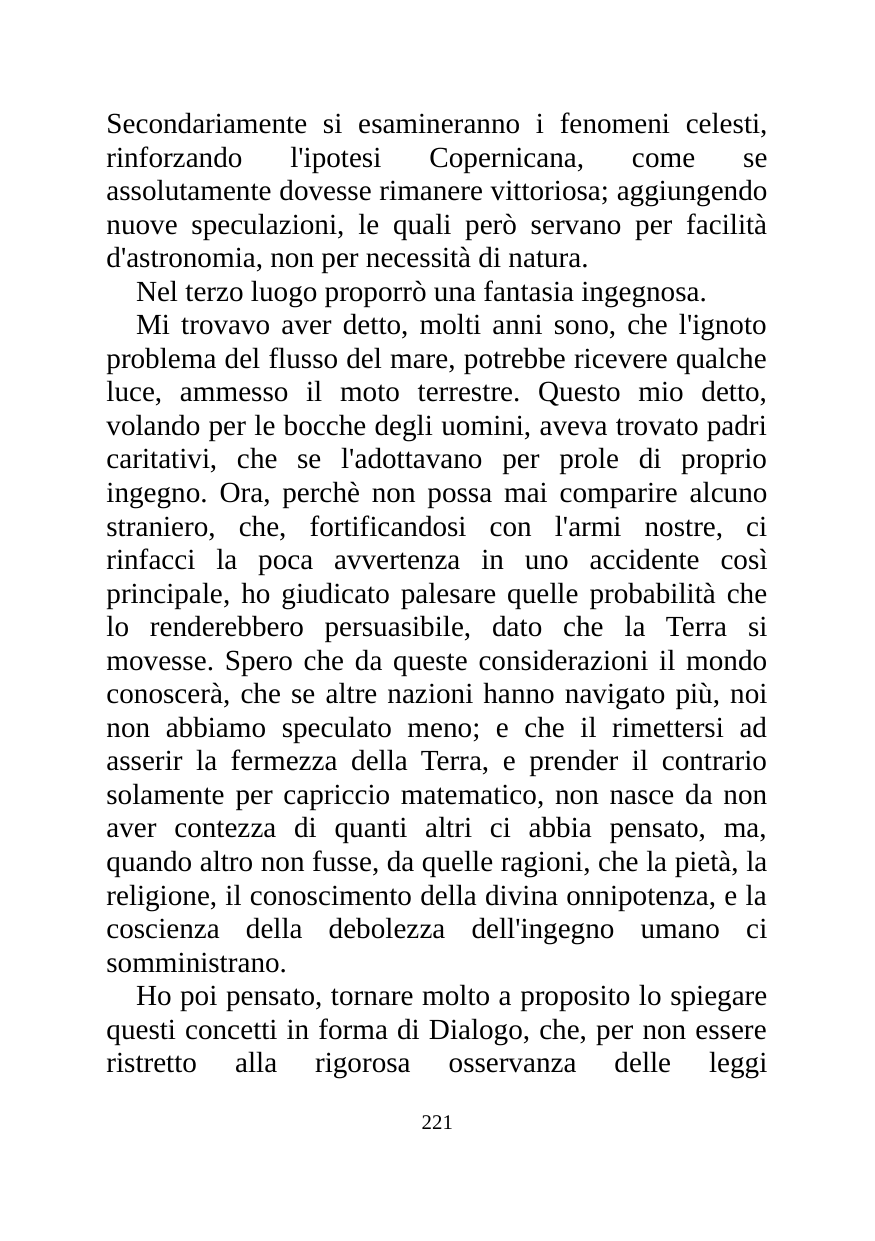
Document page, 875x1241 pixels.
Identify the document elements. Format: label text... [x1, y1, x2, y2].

text Secondariamente si esamineranno i fenomeni celesti, rinforzando l'ipotesi Copernicana, come se assolutamente dovesse rimanere vittoriosa; aggiungendo nuove speculazioni, le quali però servano per facilità d'astronomia, non per necessità di natura. [106, 106, 768, 274]
text Nel terzo luogo proporrò una fantasia ingegnosa. [106, 274, 768, 307]
text Mi trovavo aver detto, molti anni sono, che l'ignoto problema del flusso del mare, potrebbe ricevere qualche luce, ammesso il moto terrestre. Questo mio detto, volando per le bocche degli uomini, aveva trovato padri caritativi, che se l'adottavano per prole di proprio ingegno. Ora, perchè non possa mai comparire alcuno straniero, che, fortificandosi con l'armi nostre, ci rinfacci la poca avvertenza in uno accidente così principale, ho giudicato palesare quelle probabilità che lo renderebbero persuasibile, dato che la Terra si movesse. Spero che da queste considerazioni il mondo conoscerà, che se altre nazioni hanno navigato più, noi non abbiamo speculato meno; e che il rimettersi ad asserir la fermezza della Terra, e prender il contrario solamente per capriccio matematico, non nasce da non aver contezza di quanti altri ci abbia pensato, ma, quando altro non fusse, da quelle ragioni, che la pietà, la religione, il conoscimento della divina onnipotenza, e la coscienza della debolezza dell'ingegno umano ci somministrano. [106, 307, 768, 978]
text Ho poi pensato, tornare molto a proposito lo spiegare questi concetti in forma di Dialogo, che, per non essere ristretto alla rigorosa osservanza delle leggi [106, 978, 768, 1079]
